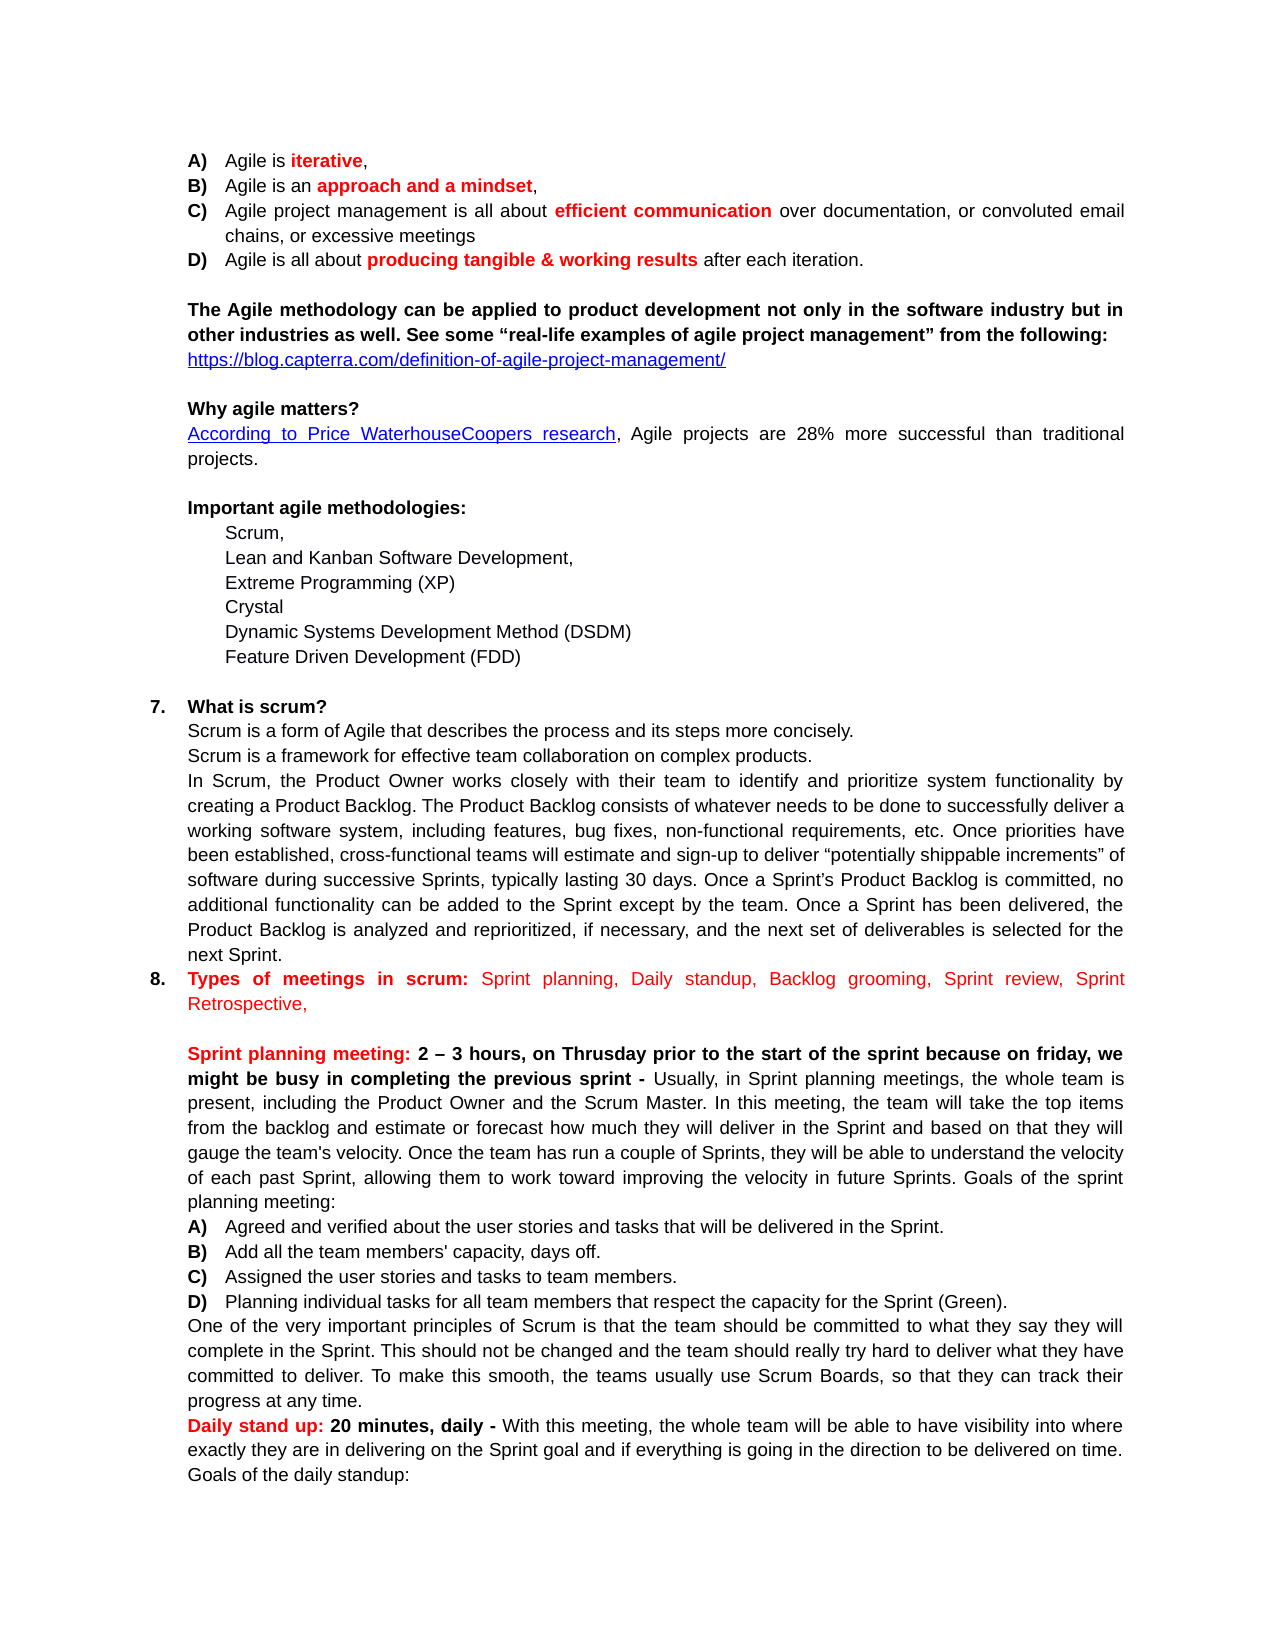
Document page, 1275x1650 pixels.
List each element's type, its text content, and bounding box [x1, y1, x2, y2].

list The Agile methodology can be applied to product development not only in the software industry but in other industries as well. See some “real-life examples of agile project management” from the following: [150, 299, 1125, 345]
list According to Price WaterhouseCoopers research, Agile projects are 28% more successful than traditional projects. [150, 423, 1125, 469]
list Scrum is a form of Agile that describes the process and its steps more concisely. [150, 720, 1125, 742]
list Agreed and verified about the user stories and tasks that will be delivered in the Sprint. [187, 1216, 1125, 1238]
list What is scrum? [150, 695, 1125, 717]
list Daily stand up: 20 minutes, daily - With this meeting, the whole team will be able to have visibility into where exactly they are in delivering on the Sprint goal and if everything is going in the direction to be delivered on time. Goals of the daily standup: [150, 1414, 1125, 1486]
list Agile is iterative, [187, 150, 1125, 172]
list Agile is an approach and a mindset, [187, 175, 1125, 196]
list https://blog.capterra.com/definition-of-agile-project-management/ [150, 348, 1125, 370]
list Why agile matters? [150, 398, 1125, 419]
list Crystal [187, 596, 1125, 618]
list Scrum is a framework for effective team collaboration on complex products. [150, 745, 1125, 767]
list Lean and Kanban Software Development, [187, 547, 1125, 568]
list Important agile methodologies: [150, 497, 1125, 519]
list Dynamic Systems Development Method (DSDM) [187, 621, 1125, 643]
list Sprint planning meeting: 2 – 3 hours, on Thrusday prior to the start of the sprint because on friday, we might be busy in completing the previous sprint - Usually, in Sprint planning meetings, the whole team is present, including the Product Owner and the Scrum Master. In this meeting, the team will take the top items from the backlog and estimate or forecast how much they will deliver in the Sprint and based on that they will gauge the team's velocity. Once the team has run a couple of Sprints, they will be able to understand the velocity of each past Sprint, allowing them to work toward improving the velocity in future Sprints. Goals of the sprint planning meeting: [150, 1042, 1125, 1213]
list Planning individual tasks for all team members that respect the capacity for the Sprint (Green). [187, 1290, 1125, 1312]
list Add all the team members' capacity, days off. [187, 1241, 1125, 1262]
list Types of meetings in scrum: Sprint planning, Daily standup, Backlog grooming, Sprint review, Sprint Retrospective, [150, 968, 1125, 1014]
list Feature Driven Development (FDD) [187, 646, 1125, 667]
list Scrum, [187, 522, 1125, 543]
list Assigned the user stories and tasks to team members. [187, 1266, 1125, 1287]
list One of the very important principles of Scrum is that the team should be committed to what they say they will complete in the Sprint. This should not be changed and the team should really try hard to deliver what they have committed to deliver. To make this smooth, the teams usually use Scrum Boards, so that they can track their progress at any time. [150, 1315, 1125, 1411]
list Agile project management is all about efficient communication over documentation, or convoluted email chains, or excessive meetings [187, 199, 1125, 246]
list Agile is all about producing tangible & working results after each iteration. [187, 249, 1125, 271]
list In Scrum, the Product Owner works closely with their team to identify and prioritize system functionality by creating a Product Backlog. The Product Backlog consists of whatever needs to be done to successfully deliver a working software system, including features, bug fixes, non-functional requirements, etc. Once priorities have been established, cross-functional teams will estimate and sign-up to deliver “potentially shippable increments” of software during successive Sprints, typically lasting 30 days. Once a Sprint’s Product Backlog is committed, no additional functionality can be added to the Sprint except by the team. Once a Sprint has been delivered, the Product Backlog is analyzed and reprioritized, if necessary, and the next set of deliverables is selected for the next Sprint. [150, 770, 1125, 965]
list Extreme Programming (XP) [187, 571, 1125, 593]
